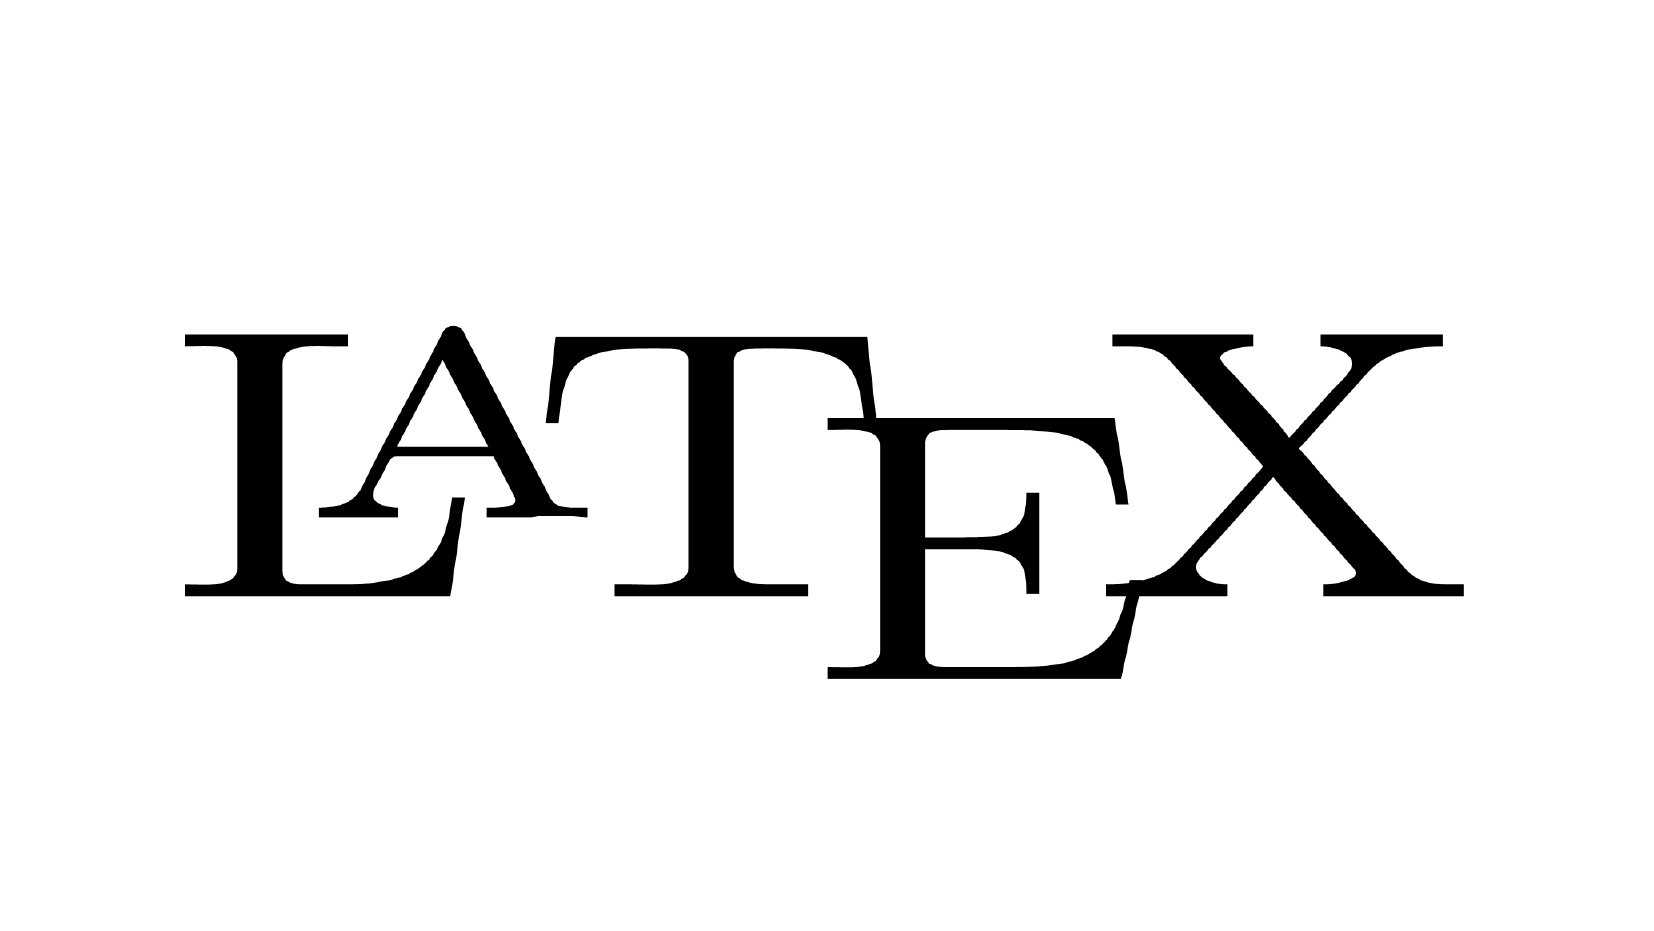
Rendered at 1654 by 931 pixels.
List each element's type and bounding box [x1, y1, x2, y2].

picture [82, 219, 1571, 755]
